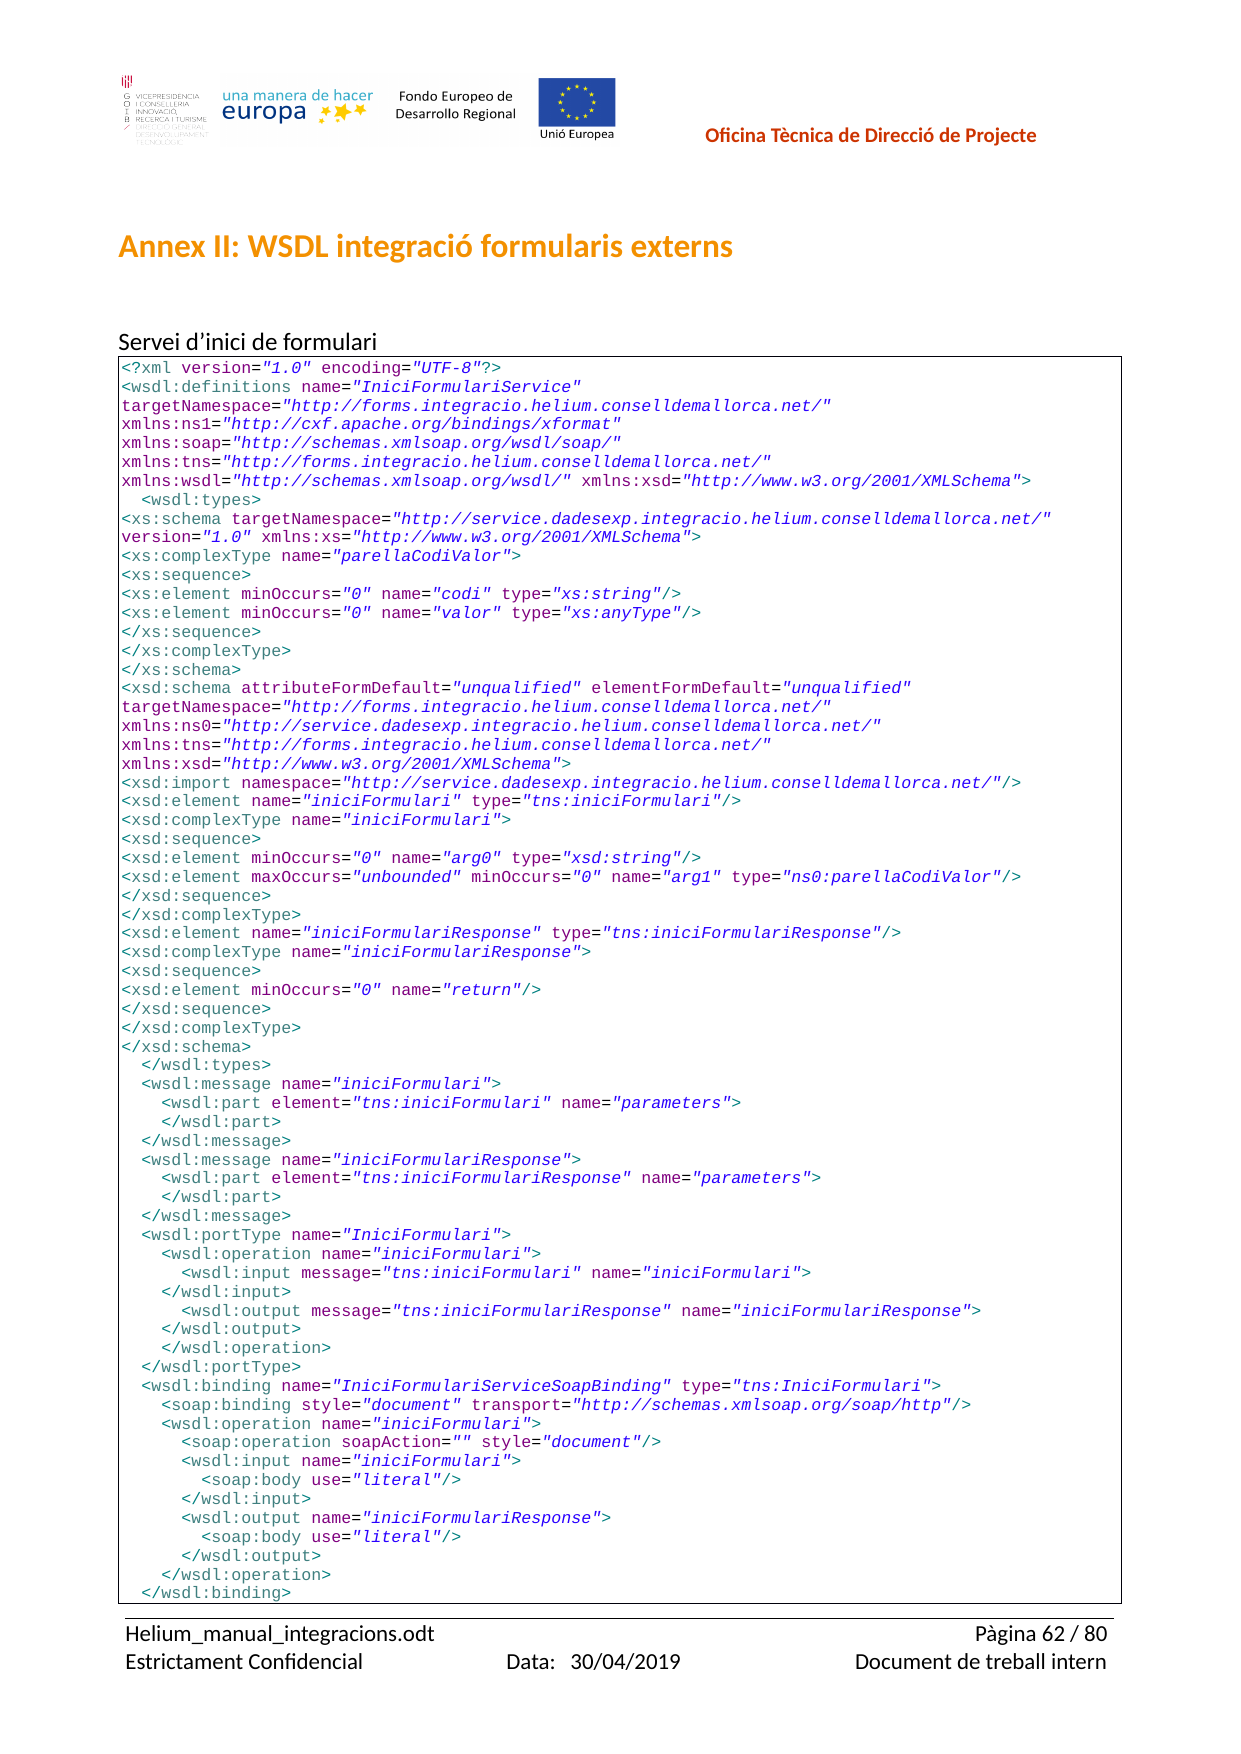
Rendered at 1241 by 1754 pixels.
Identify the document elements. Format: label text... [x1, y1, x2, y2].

text <xsd:element maxOccurs="unbounded" minOccurs="0" name="arg1" type="ns0:parellaCodiValor"/> [119, 865, 1121, 884]
text </wsdl:input> [119, 1280, 1121, 1299]
text <xsd:element name="iniciFormulari" type="tns:iniciFormulari"/> [119, 790, 1121, 809]
text </xsd:complexType> [119, 1016, 1121, 1035]
text </xs:schema> [119, 658, 1121, 677]
text <wsdl:message name="iniciFormulariResponse"> [119, 1148, 1121, 1167]
text </xsd:sequence> [119, 884, 1121, 903]
text </xs:sequence> [119, 620, 1121, 639]
text </xsd:schema> [119, 1035, 1121, 1054]
text <soap:operation soapAction="" style="document"/> [119, 1431, 1121, 1450]
text </xsd:sequence> [119, 997, 1121, 1016]
text <wsdl:operation name="iniciFormulari"> [119, 1242, 1121, 1261]
text </wsdl:operation> [119, 1337, 1121, 1356]
text </wsdl:message> [119, 1129, 1121, 1148]
text <xsd:element name="iniciFormulariResponse" type="tns:iniciFormulariResponse"/> [119, 922, 1121, 941]
text <wsdl:types> [119, 488, 1121, 507]
text <soap:body use="literal"/> [119, 1469, 1121, 1487]
text </wsdl:output> [119, 1318, 1121, 1337]
text Servei d’inici de formulari [118, 326, 1122, 356]
text </wsdl:output> [119, 1544, 1121, 1563]
text <wsdl:part element="tns:iniciFormulariResponse" name="parameters"> [119, 1167, 1121, 1186]
subtitle Annex II: WSDL integració formularis externs [118, 225, 1122, 266]
text <wsdl:operation name="iniciFormulari"> [119, 1412, 1121, 1431]
text </wsdl:part> [119, 1110, 1121, 1129]
text </wsdl:message> [119, 1205, 1121, 1223]
text <xsd:element minOccurs="0" name="arg0" type="xsd:string"/> [119, 846, 1121, 865]
text <wsdl:input message="tns:iniciFormulari" name="iniciFormulari"> [119, 1261, 1121, 1280]
picture [118, 73, 213, 147]
text </wsdl:input> [119, 1487, 1121, 1506]
text <xsd:schema attributeFormDefault="unqualified" elementFormDefault="unqualified" targetNamespace="http://forms.integracio.helium.conselldemallorca.net/" xmlns:ns0="http://service.dadesexp.integracio.helium.conselldemallorca.net/" xmlns:tns="http://forms.integracio.helium.conselldemallorca.net/" xmlns:xsd="http://www.w3.org/2001/XMLSchema"> [119, 677, 1121, 771]
text <wsdl:definitions name="IniciFormulariService" targetNamespace="http://forms.integracio.helium.conselldemallorca.net/" xmlns:ns1="http://cxf.apache.org/bindings/xformat" xmlns:soap="http://schemas.xmlsoap.org/wsdl/soap/" xmlns:tns="http://forms.integracio.helium.conselldemallorca.net/" xmlns:wsdl="http://schemas.xmlsoap.org/wsdl/" xmlns:xsd="http://www.w3.org/2001/XMLSchema"> [119, 375, 1121, 488]
text <wsdl:output message="tns:iniciFormulariResponse" name="iniciFormulariResponse"> [119, 1299, 1121, 1318]
text <xs:sequence> [119, 564, 1121, 582]
text </wsdl:portType> [119, 1356, 1121, 1374]
text <xsd:import namespace="http://service.dadesexp.integracio.helium.conselldemallorca.net/"/> [119, 771, 1121, 790]
text <?xml version="1.0" encoding="UTF-8"?> [119, 357, 1121, 375]
text <xsd:complexType name="iniciFormulariResponse"> [119, 941, 1121, 959]
text </xs:complexType> [119, 639, 1121, 658]
text </wsdl:types> [119, 1054, 1121, 1073]
text <soap:body use="literal"/> [119, 1525, 1121, 1544]
text <xs:element minOccurs="0" name="codi" type="xs:string"/> [119, 582, 1121, 601]
text <wsdl:part element="tns:iniciFormulari" name="parameters"> [119, 1092, 1121, 1110]
text </xsd:complexType> [119, 903, 1121, 922]
text <wsdl:output name="iniciFormulariResponse"> [119, 1506, 1121, 1525]
text </wsdl:part> [119, 1186, 1121, 1205]
text </wsdl:binding> [119, 1582, 1121, 1603]
picture [219, 73, 621, 147]
text <xs:schema targetNamespace="http://service.dadesexp.integracio.helium.conselldemallorca.net/" version="1.0" xmlns:xs="http://www.w3.org/2001/XMLSchema"> [119, 507, 1121, 545]
text <xs:complexType name="parellaCodiValor"> [119, 545, 1121, 564]
text <xsd:element minOccurs="0" name="return"/> [119, 978, 1121, 997]
text <wsdl:portType name="IniciFormulari"> [119, 1223, 1121, 1242]
text <xsd:complexType name="iniciFormulari"> [119, 809, 1121, 828]
text <xsd:sequence> [119, 828, 1121, 846]
text <wsdl:binding name="IniciFormulariServiceSoapBinding" type="tns:IniciFormulari"> [119, 1374, 1121, 1393]
text <xs:element minOccurs="0" name="valor" type="xs:anyType"/> [119, 601, 1121, 620]
text <wsdl:input name="iniciFormulari"> [119, 1450, 1121, 1469]
text <xsd:sequence> [119, 959, 1121, 978]
text <soap:binding style="document" transport="http://schemas.xmlsoap.org/soap/http"/> [119, 1393, 1121, 1412]
text </wsdl:operation> [119, 1563, 1121, 1582]
text <wsdl:message name="iniciFormulari"> [119, 1073, 1121, 1092]
